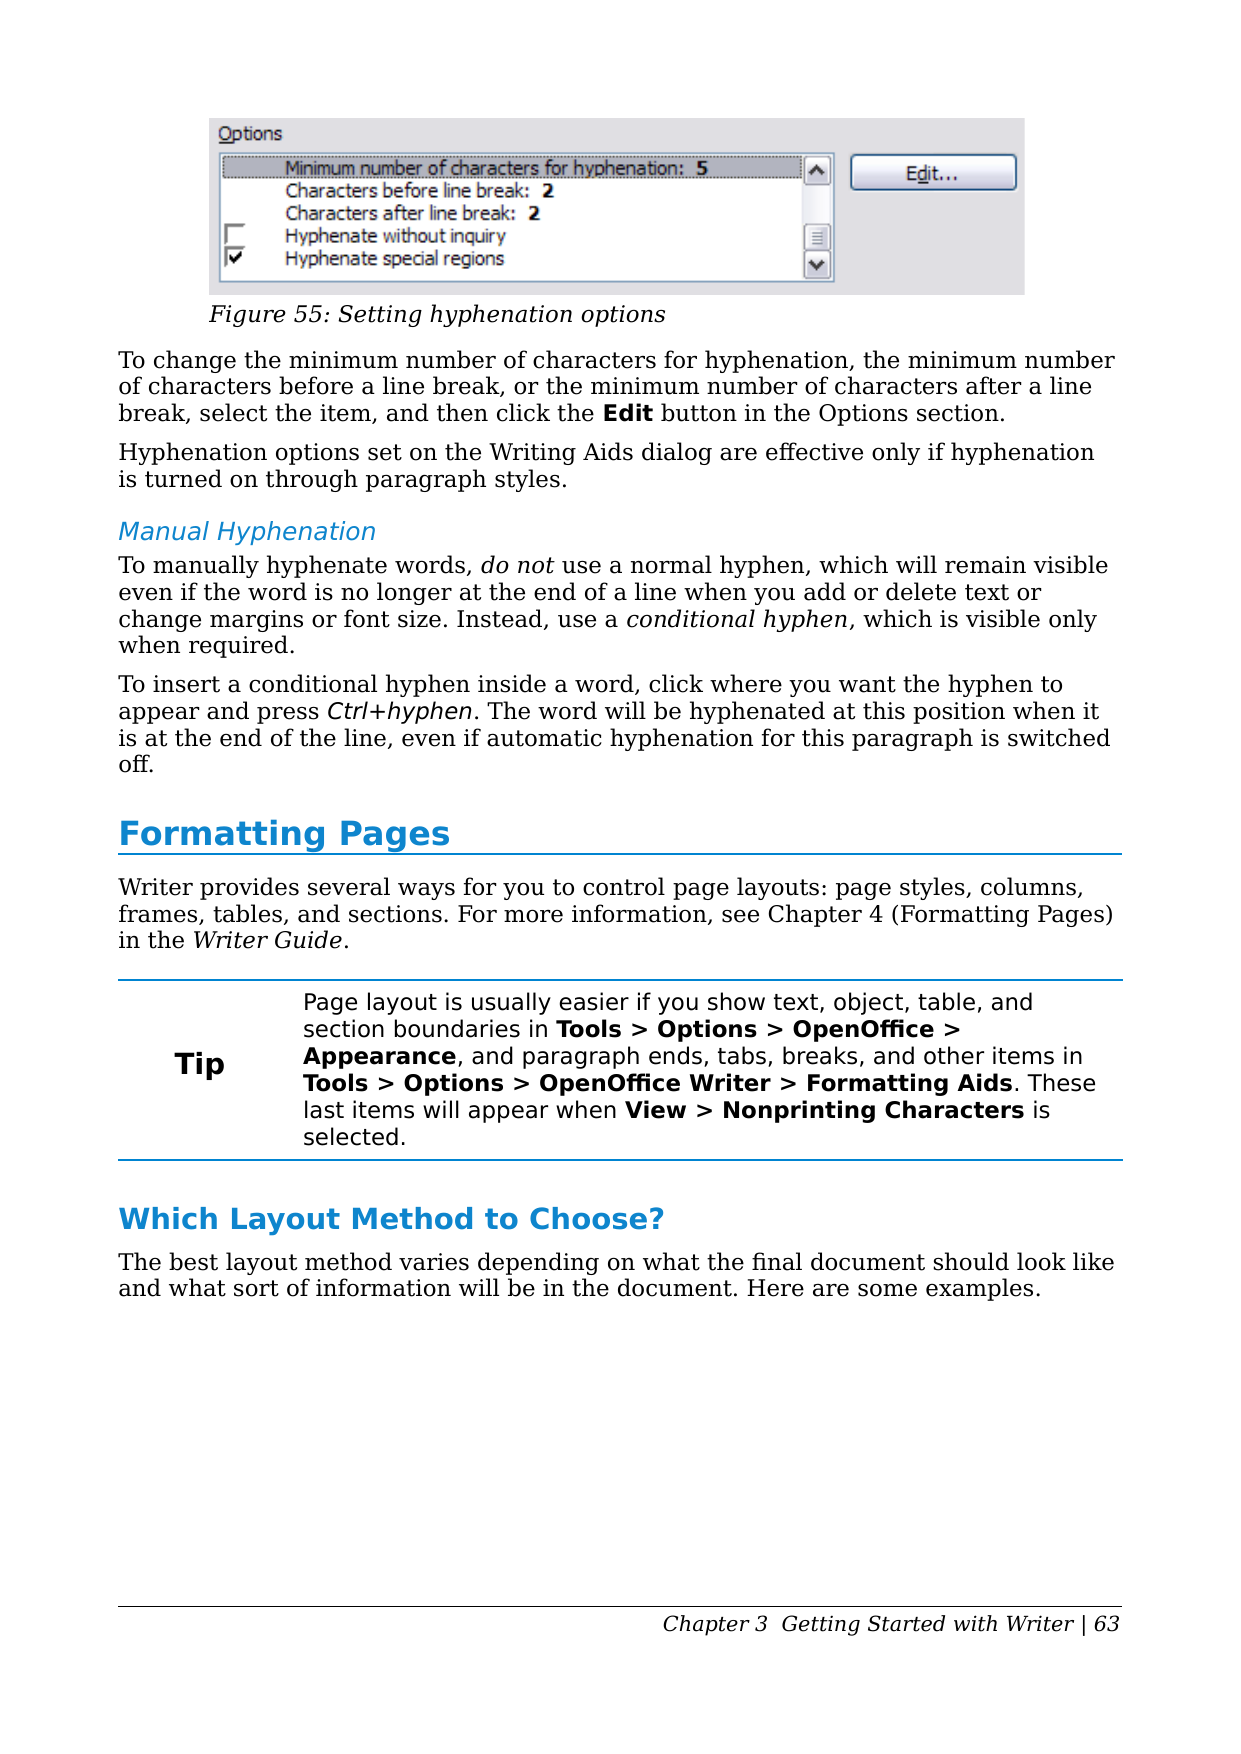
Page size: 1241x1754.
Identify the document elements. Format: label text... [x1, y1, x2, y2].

subtitle Formatting Pages [118, 814, 1122, 853]
table_header Tip [118, 981, 281, 1159]
subtitle Which Layout Method to Choose? [118, 1202, 1122, 1236]
subtitle Manual Hyphenation [118, 517, 1122, 546]
text Figure 55: Setting hyphenation options [209, 301, 1031, 328]
list Writer provides several ways for you to control page layouts: page styles, columns, frames, tables, and sections. For more information, see Chapter 4 (Formatting Pages) in the Writer Guide. [118, 874, 1122, 954]
table_header Page layout is usually easier if you show text, object, table, and section boundaries in Tools > Options > OpenOffice > Appearance, and paragraph ends, tabs, breaks, and other items in Tools > Options > OpenOffice Writer > Formatting Aids. These last items will appear when View > Nonprinting Characters is selected. [281, 981, 1122, 1159]
picture [209, 118, 1025, 295]
text To manually hyphenate words, do not use a normal hyphen, which will remain visible even if the word is no longer at the end of a line when you add or delete text or change margins or font size. Instead, use a conditional hyphen, which is visible only when required. [118, 552, 1122, 659]
text The best layout method varies depending on what the final document should look like and what sort of information will be in the document. Here are some examples. [118, 1249, 1122, 1302]
text Hyphenation options set on the Writing Aids dialog are effective only if hyphenation is turned on through paragraph styles. [118, 439, 1122, 493]
text To insert a conditional hyphen inside a word, click where you want the hyphen to appear and press Ctrl+hyphen. The word will be hyphenated at this position when it is at the end of the line, even if automatic hyphenation for this paragraph is switched off. [118, 672, 1122, 778]
text To change the minimum number of characters for hyphenation, the minimum number of characters before a line break, or the minimum number of characters after a line break, select the item, and then click the Edit button in the Options section. [118, 347, 1122, 427]
